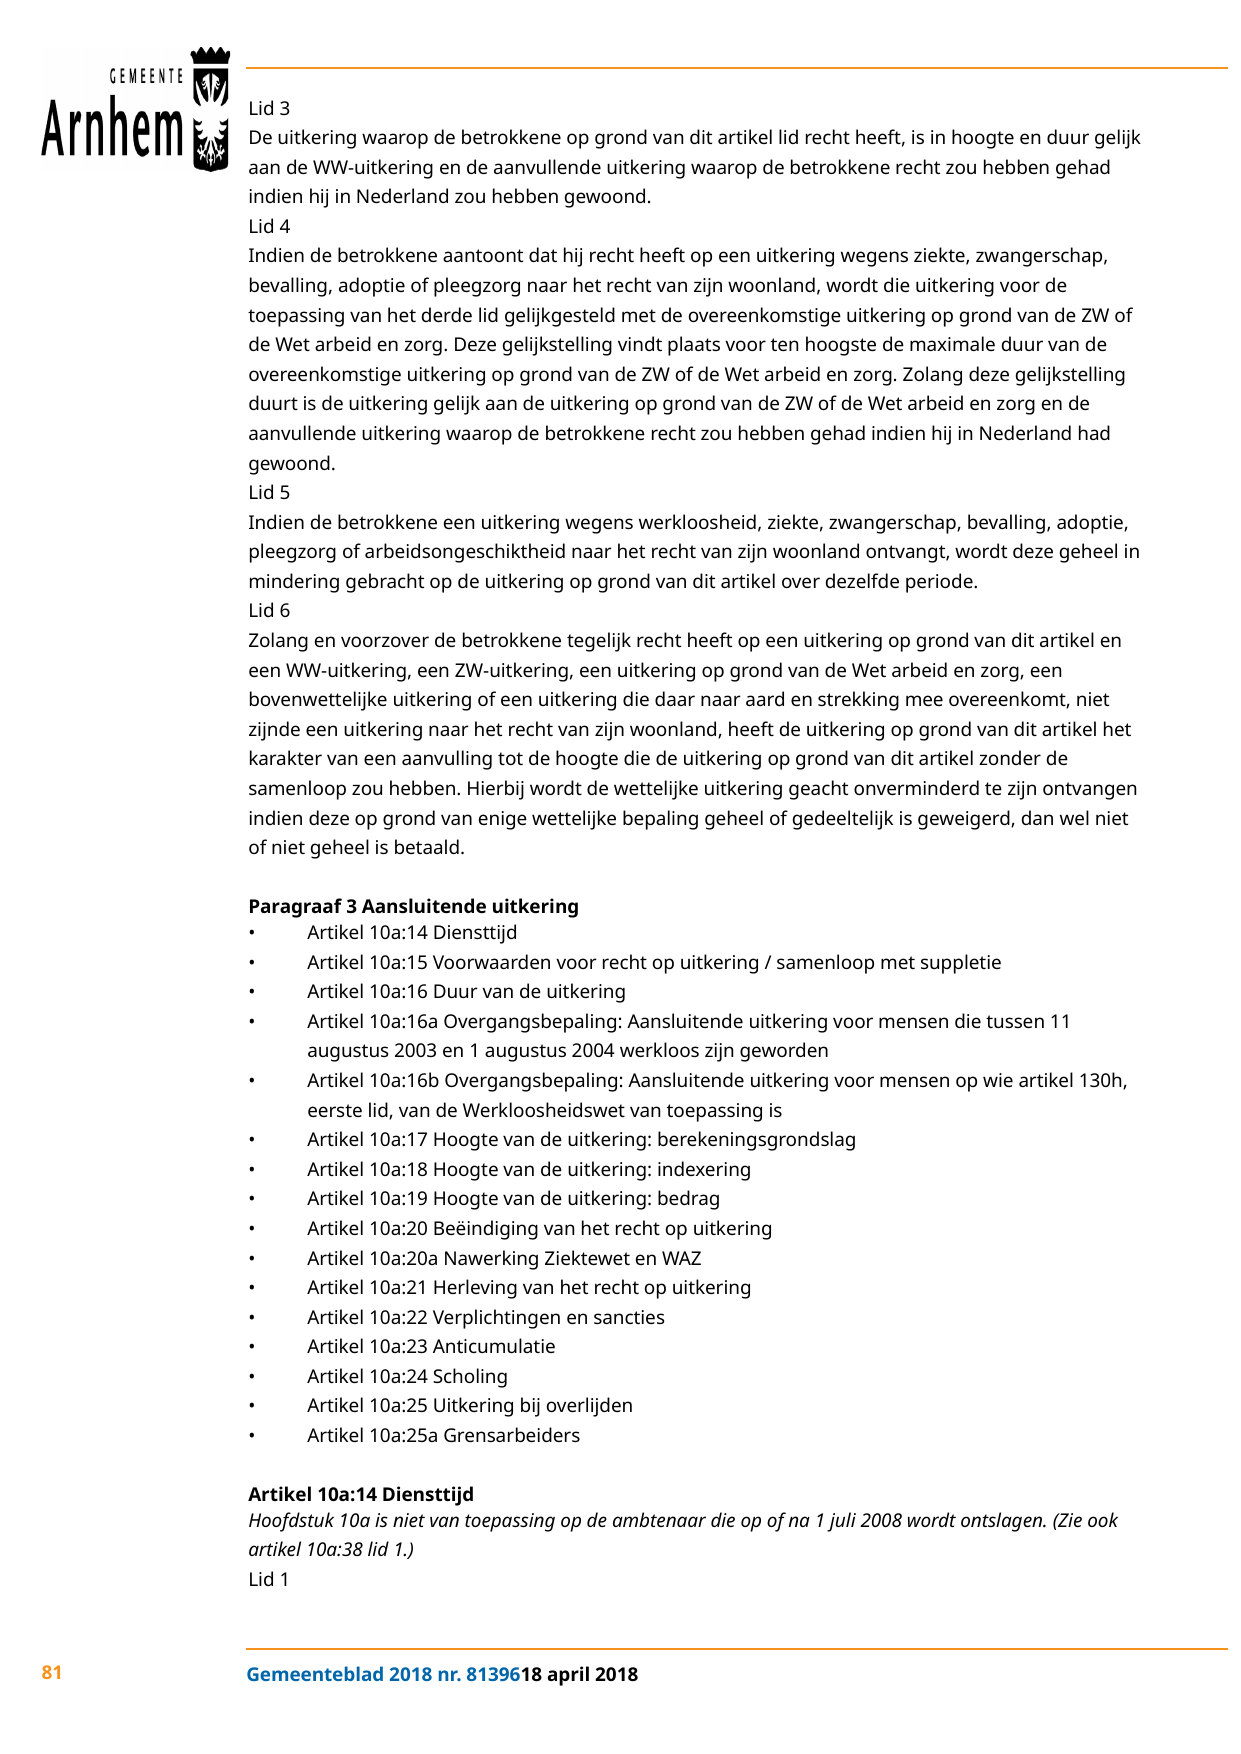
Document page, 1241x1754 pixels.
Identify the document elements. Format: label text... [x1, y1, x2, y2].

list Artikel 10a:19 Hoogte van de uitkering: bedrag [248, 1186, 1152, 1211]
text Indien de betrokkene aantoont dat hij recht heeft op een uitkering wegens ziekte, zwangerschap, bevalling, adoptie of pleegzorg naar het recht van zijn woonland, wordt die uitkering voor de toepassing van het derde lid gelijkgesteld met de overeenkomstige uitkering op grond van de ZW of de Wet arbeid en zorg. Deze gelijkstelling vindt plaats voor ten hoogste de maximale duur van de overeenkomstige uitkering op grond van de ZW of de Wet arbeid en zorg. Zolang deze gelijkstelling duurt is de uitkering gelijk aan de uitkering op grond van de ZW of de Wet arbeid en zorg en de aanvullende uitkering waarop de betrokkene recht zou hebben gehad indien hij in Nederland had gewoond. [248, 243, 1152, 476]
list Artikel 10a:15 Voorwaarden voor recht op uitkering / samenloop met suppletie [248, 949, 1152, 974]
list Artikel 10a:16a Overgangsbepaling: Aansluitende uitkering voor mensen die tussen 11 augustus 2003 en 1 augustus 2004 werkloos zijn geworden [248, 1008, 1152, 1063]
text Lid 6 [248, 598, 1152, 623]
text Lid 3 [248, 95, 1152, 121]
list Artikel 10a:22 Verplichtingen en sancties [248, 1304, 1152, 1329]
text Hoofdstuk 10a is niet van toepassing op de ambtenaar die op of na 1 juli 2008 wordt ontslagen. (Zie ook artikel 10a:38 lid 1.) [248, 1507, 1152, 1562]
list Artikel 10a:24 Scholing [248, 1363, 1152, 1389]
list Artikel 10a:21 Herleving van het recht op uitkering [248, 1274, 1152, 1300]
text Zolang en voorzover de betrokkene tegelijk recht heeft op een uitkering op grond van dit artikel en een WW-uitkering, een ZW-uitkering, een uitkering op grond van de Wet arbeid en zorg, een bovenwettelijke uitkering of een uitkering die daar naar aard en strekking mee overeenkomt, niet zijnde een uitkering naar het recht van zijn woonland, heeft de uitkering op grond van dit artikel het karakter van een aanvulling tot de hoogte die de uitkering op grond van dit artikel zonder de samenloop zou hebben. Hierbij wordt de wettelijke uitkering geacht onverminderd te zijn ontvangen indien deze op grond van enige wettelijke bepaling geheel of gedeeltelijk is geweigerd, dan wel niet of niet geheel is betaald. [248, 627, 1152, 860]
list Artikel 10a:20a Nawerking Ziektewet en WAZ [248, 1245, 1152, 1270]
text Lid 5 [248, 479, 1152, 505]
text Lid 1 [248, 1566, 1152, 1592]
picture [41, 47, 231, 172]
text De uitkering waarop de betrokkene op grond van dit artikel lid recht heeft, is in hoogte en duur gelijk aan de WW-uitkering en de aanvullende uitkering waarop de betrokkene recht zou hebben gehad indien hij in Nederland zou hebben gewoond. [248, 124, 1152, 209]
text Paragraaf 3 Aansluitende uitkering [248, 893, 1152, 919]
list Artikel 10a:18 Hoogte van de uitkering: indexering [248, 1156, 1152, 1182]
list Artikel 10a:16b Overgangsbepaling: Aansluitende uitkering voor mensen op wie artikel 130h, eerste lid, van de Werkloosheidswet van toepassing is [248, 1067, 1152, 1122]
list Artikel 10a:14 Diensttijd [248, 919, 1152, 945]
list Artikel 10a:25 Uitkering bij overlijden [248, 1393, 1152, 1418]
list Artikel 10a:20 Beëindiging van het recht op uitkering [248, 1215, 1152, 1241]
list Artikel 10a:23 Anticumulatie [248, 1333, 1152, 1359]
list Artikel 10a:25a Grensarbeiders [248, 1422, 1152, 1448]
text Artikel 10a:14 Diensttijd [248, 1481, 1152, 1507]
text Lid 4 [248, 213, 1152, 239]
list Artikel 10a:16 Duur van de uitkering [248, 978, 1152, 1004]
text Indien de betrokkene een uitkering wegens werkloosheid, ziekte, zwangerschap, bevalling, adoptie, pleegzorg of arbeidsongeschiktheid naar het recht van zijn woonland ontvangt, wordt deze geheel in mindering gebracht op de uitkering op grond van dit artikel over dezelfde periode. [248, 509, 1152, 594]
list Artikel 10a:17 Hoogte van de uitkering: berekeningsgrondslag [248, 1126, 1152, 1152]
